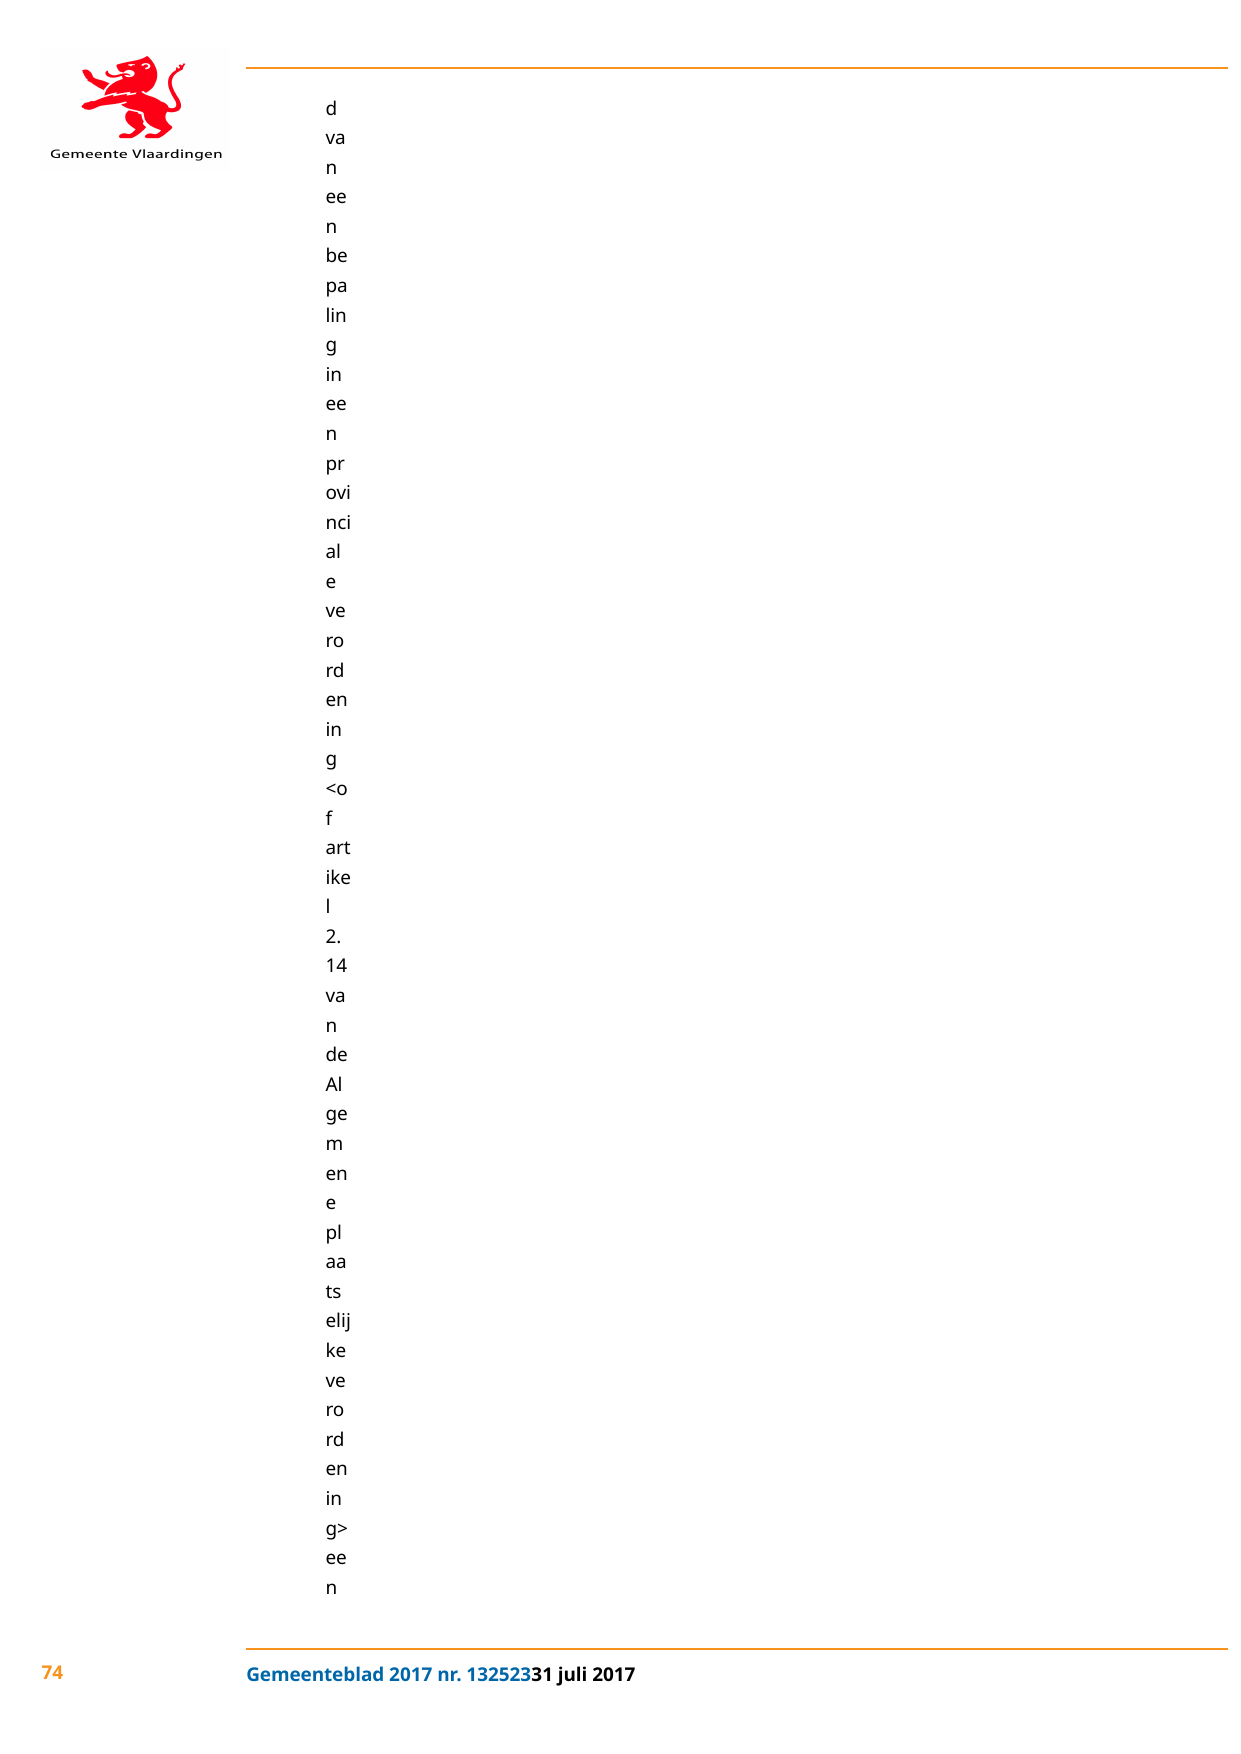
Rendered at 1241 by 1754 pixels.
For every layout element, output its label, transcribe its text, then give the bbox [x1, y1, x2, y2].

table_cell [377, 95, 403, 1600]
table_cell [351, 95, 377, 1600]
table_cell [248, 95, 274, 1600]
table_cell [274, 95, 299, 1600]
table_cell [300, 95, 325, 1600]
table_cell [403, 95, 429, 1600]
table_cell d van een bepaling in een provinciale verordening <of artikel 2.14 van de Algemene plaatselijke verordening> een [325, 95, 351, 1600]
picture [41, 47, 231, 172]
